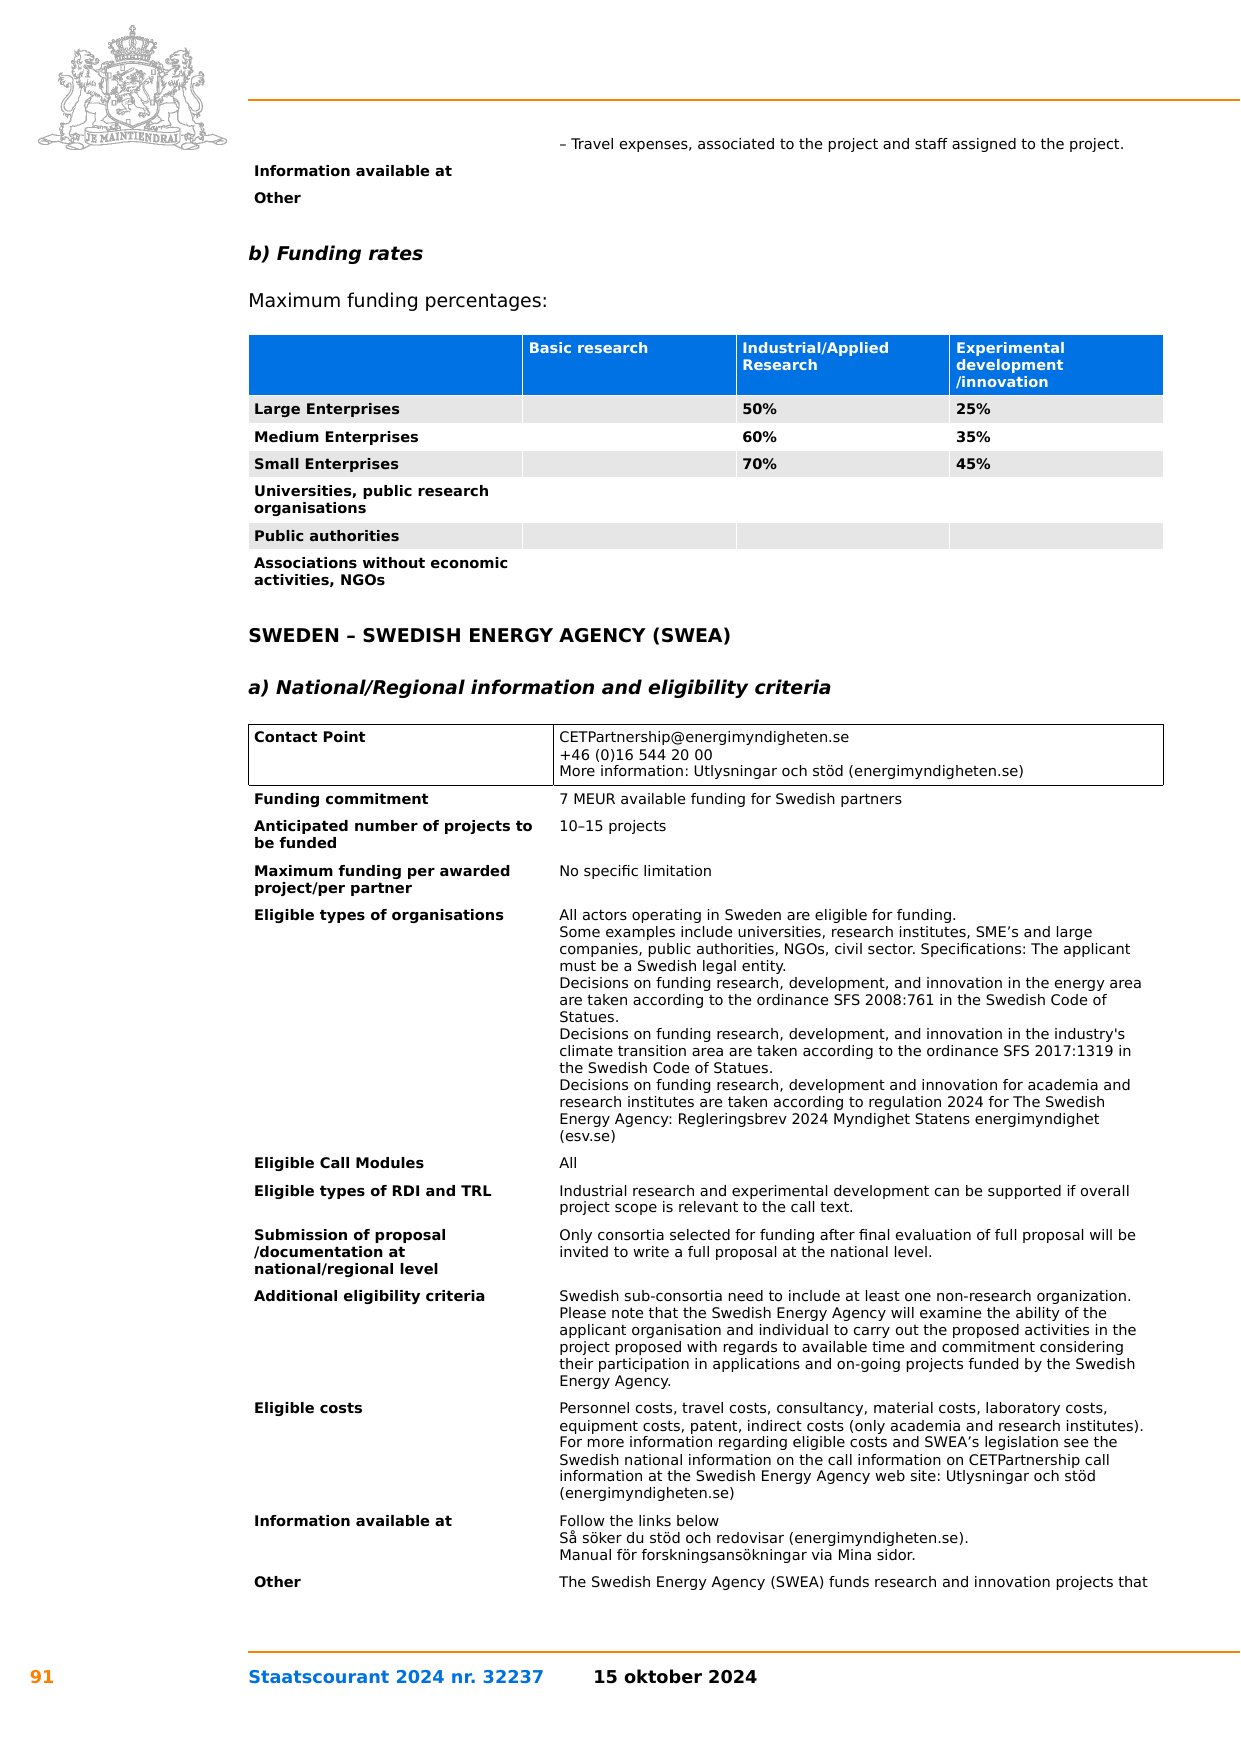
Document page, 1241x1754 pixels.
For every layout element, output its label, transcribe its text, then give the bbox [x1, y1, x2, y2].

subtitle a) National/Regional information and eligibility criteria [248, 677, 1163, 699]
table_cell [523, 550, 736, 594]
table_cell Swedish sub-consortia need to include at least one non-research organization. Please note that the Swedish Energy Agency will examine the ability of the applicant organisation and individual to carry out the proposed activities in the project proposed with regards to available time and commitment considering their participation in applications and on-going projects funded by the Swedish Energy Agency. [554, 1284, 1163, 1395]
table_cell Eligible types of RDI and TRL [249, 1178, 553, 1221]
table_cell Universities, public research organisations [249, 479, 522, 522]
table_cell Follow the links below Så söker du stöd och redovisar (energimyndigheten.se). Manual för forskningsansökningar via Mina sidor. [554, 1508, 1163, 1568]
table_cell [523, 479, 736, 522]
table_cell [950, 523, 1163, 549]
table_cell [523, 451, 736, 477]
table_cell Other [249, 186, 553, 212]
table_header Basic research [523, 335, 736, 395]
table_cell [737, 523, 949, 549]
table_cell Information available at [249, 1508, 553, 1568]
table_cell Funding commitment [249, 786, 553, 812]
table_cell All [554, 1150, 1163, 1177]
table_cell Submission of proposal /documentation at national/regional level [249, 1222, 553, 1282]
table_cell Additional eligibility criteria [249, 1284, 553, 1395]
table_cell [950, 479, 1163, 522]
subtitle b) Funding rates [248, 243, 1163, 265]
table_cell 60% [737, 424, 949, 450]
table_cell Associations without economic activities, NGOs [249, 550, 522, 594]
table_cell Medium Enterprises [249, 424, 522, 450]
table_header Experimental development /innovation [950, 335, 1163, 395]
table_cell 25% [950, 396, 1163, 423]
table_cell Maximum funding per awarded project/per partner [249, 858, 553, 901]
subtitle SWEDEN – SWEDISH ENERGY AGENCY (SWEA) [248, 625, 1163, 647]
table_cell Anticipated number of projects to be funded [249, 814, 553, 857]
table_cell 10–15 projects [554, 814, 1163, 857]
table_header Industrial/Applied Research [737, 335, 949, 395]
table_cell No specific limitation [554, 858, 1163, 901]
table_cell Other [249, 1569, 553, 1596]
picture [38, 25, 227, 150]
table_header Contact Point [249, 725, 553, 785]
table_cell [737, 479, 949, 522]
table_cell Information available at [249, 158, 553, 185]
table_cell Eligible types of organisations [249, 902, 553, 1149]
table_cell Small Enterprises [249, 451, 522, 477]
table_cell The Swedish Energy Agency (SWEA) funds research and innovation projects that [554, 1569, 1163, 1596]
table_cell [950, 550, 1163, 594]
table_cell Personnel costs, travel costs, consultancy, material costs, laboratory costs, equipment costs, patent, indirect costs (only academia and research institutes). For more information regarding eligible costs and SWEA’s legislation see the Swedish national information on the call information on CETPartnership call information at the Swedish Energy Agency web site: Utlysningar och stöd (energimyndigheten.se) [554, 1396, 1163, 1507]
table_cell [554, 158, 1163, 185]
text Maximum funding percentages: [248, 290, 1163, 312]
table_cell [523, 424, 736, 450]
table_cell [249, 131, 553, 157]
table_cell [523, 396, 736, 423]
table_cell Large Enterprises [249, 396, 522, 423]
table_cell 45% [950, 451, 1163, 477]
table_cell Only consortia selected for funding after final evaluation of full proposal will be invited to write a full proposal at the national level. [554, 1222, 1163, 1282]
table_header [249, 335, 522, 395]
table_cell – Travel expenses, associated to the project and staff assigned to the project. [554, 131, 1163, 157]
table_cell Industrial research and experimental development can be supported if overall project scope is relevant to the call text. [554, 1178, 1163, 1221]
table_cell 35% [950, 424, 1163, 450]
table_cell [523, 523, 736, 549]
table_cell All actors operating in Sweden are eligible for funding. Some examples include universities, research institutes, SME’s and large companies, public authorities, NGOs, civil sector. Specifications: The applicant must be a Swedish legal entity. Decisions on funding research, development, and innovation in the energy area are taken according to the ordinance SFS 2008:761 in the Swedish Code of Statues. Decisions on funding research, development, and innovation in the industry's climate transition area are taken according to the ordinance SFS 2017:1319 in the Swedish Code of Statues. Decisions on funding research, development and innovation for academia and research institutes are taken according to regulation 2024 for The Swedish Energy Agency: Regleringsbrev 2024 Myndighet Statens energimyndighet (esv.se) [554, 902, 1163, 1149]
table_cell 70% [737, 451, 949, 477]
table_cell 50% [737, 396, 949, 423]
table_cell 7 MEUR available funding for Swedish partners [554, 786, 1163, 812]
table_cell Public authorities [249, 523, 522, 549]
table_cell Eligible costs [249, 1396, 553, 1507]
table_cell [554, 186, 1163, 212]
table_cell Eligible Call Modules [249, 1150, 553, 1177]
table_header CETPartnership@energimyndigheten.se +46 (0)16 544 20 00 More information: Utlysningar och stöd (energimyndigheten.se) [554, 725, 1163, 785]
table_cell [737, 550, 949, 594]
